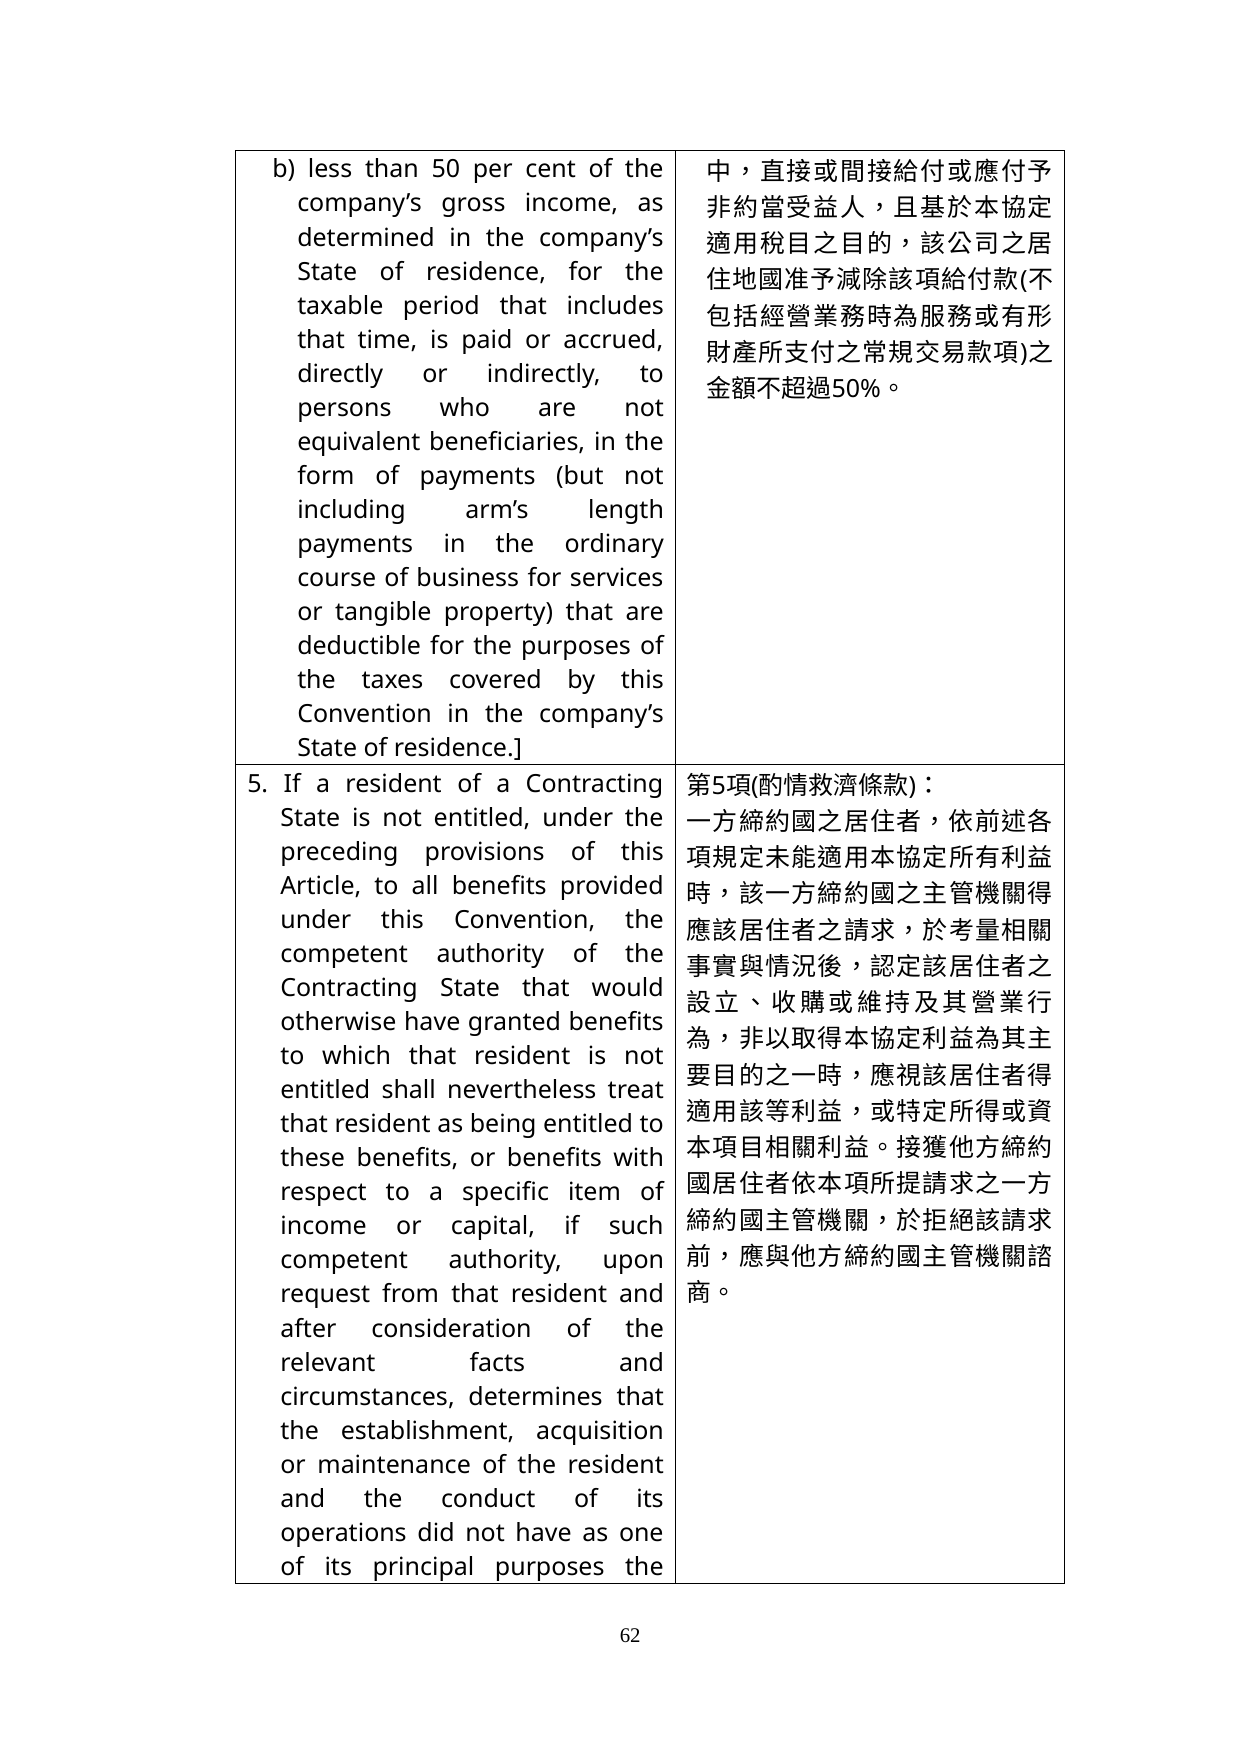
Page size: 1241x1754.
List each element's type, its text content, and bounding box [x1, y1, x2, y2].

table_cell 5. If a resident of a Contracting State is not entitled, under the preceding provisions of this Article, to all benefits provided under this Convention, the competent authority of the Contracting State that would otherwise have granted benefits to which that resident is not entitled shall nevertheless treat that resident as being entitled to these benefits, or benefits with respect to a specific item of income or capital, if such competent authority, upon request from that resident and after consideration of the relevant facts and circumstances, determines that the establishment, acquisition or maintenance of the resident and the conduct of its operations did not have as one of its principal purposes the [236, 765, 675, 1583]
table_cell 中，直接或間接給付或應付予非約當受益人，且基於本協定適用稅目之目的，該公司之居住地國准予減除該項給付款(不包括經營業務時為服務或有形財產所支付之常規交易款項)之金額不超過50%。 [676, 151, 1064, 764]
table_cell b) less than 50 per cent of the company’s gross income, as determined in the company’s State of residence, for the taxable period that includes that time, is paid or accrued, directly or indirectly, to persons who are not equivalent beneficiaries, in the form of payments (but not including arm’s length payments in the ordinary course of business for services or tangible property) that are deductible for the purposes of the taxes covered by this Convention in the company’s State of residence.] [236, 151, 675, 764]
table_cell 第5項(酌情救濟條款)： 一方締約國之居住者，依前述各項規定未能適用本協定所有利益時，該一方締約國之主管機關得應該居住者之請求，於考量相關事實與情況後，認定該居住者之設立、收購或維持及其營業行為，非以取得本協定利益為其主要目的之一時，應視該居住者得適用該等利益，或特定所得或資本項目相關利益。接獲他方締約國居住者依本項所提請求之一方締約國主管機關，於拒絕該請求前，應與他方締約國主管機關諮商。 [676, 765, 1064, 1583]
